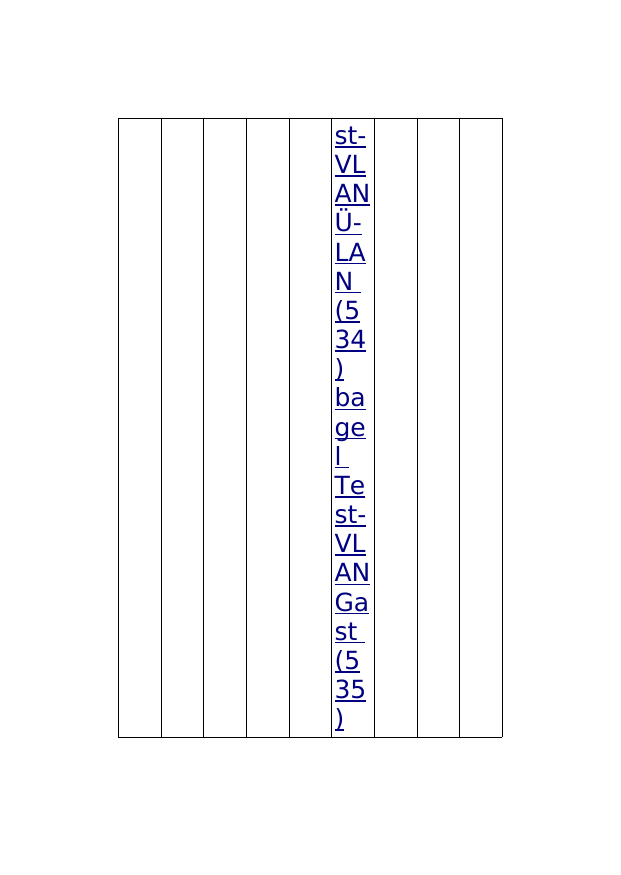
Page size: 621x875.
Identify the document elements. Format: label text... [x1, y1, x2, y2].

table_cell [204, 119, 246, 737]
table_cell [375, 119, 417, 737]
table_cell st-VLAN Ü-LAN (534) bagel Test-VLAN Gast (535) [332, 119, 374, 737]
table_cell [119, 119, 161, 737]
table_cell [162, 119, 203, 737]
table_cell [247, 119, 289, 737]
table_cell [290, 119, 331, 737]
table_cell [460, 119, 502, 737]
table_cell [418, 119, 459, 737]
